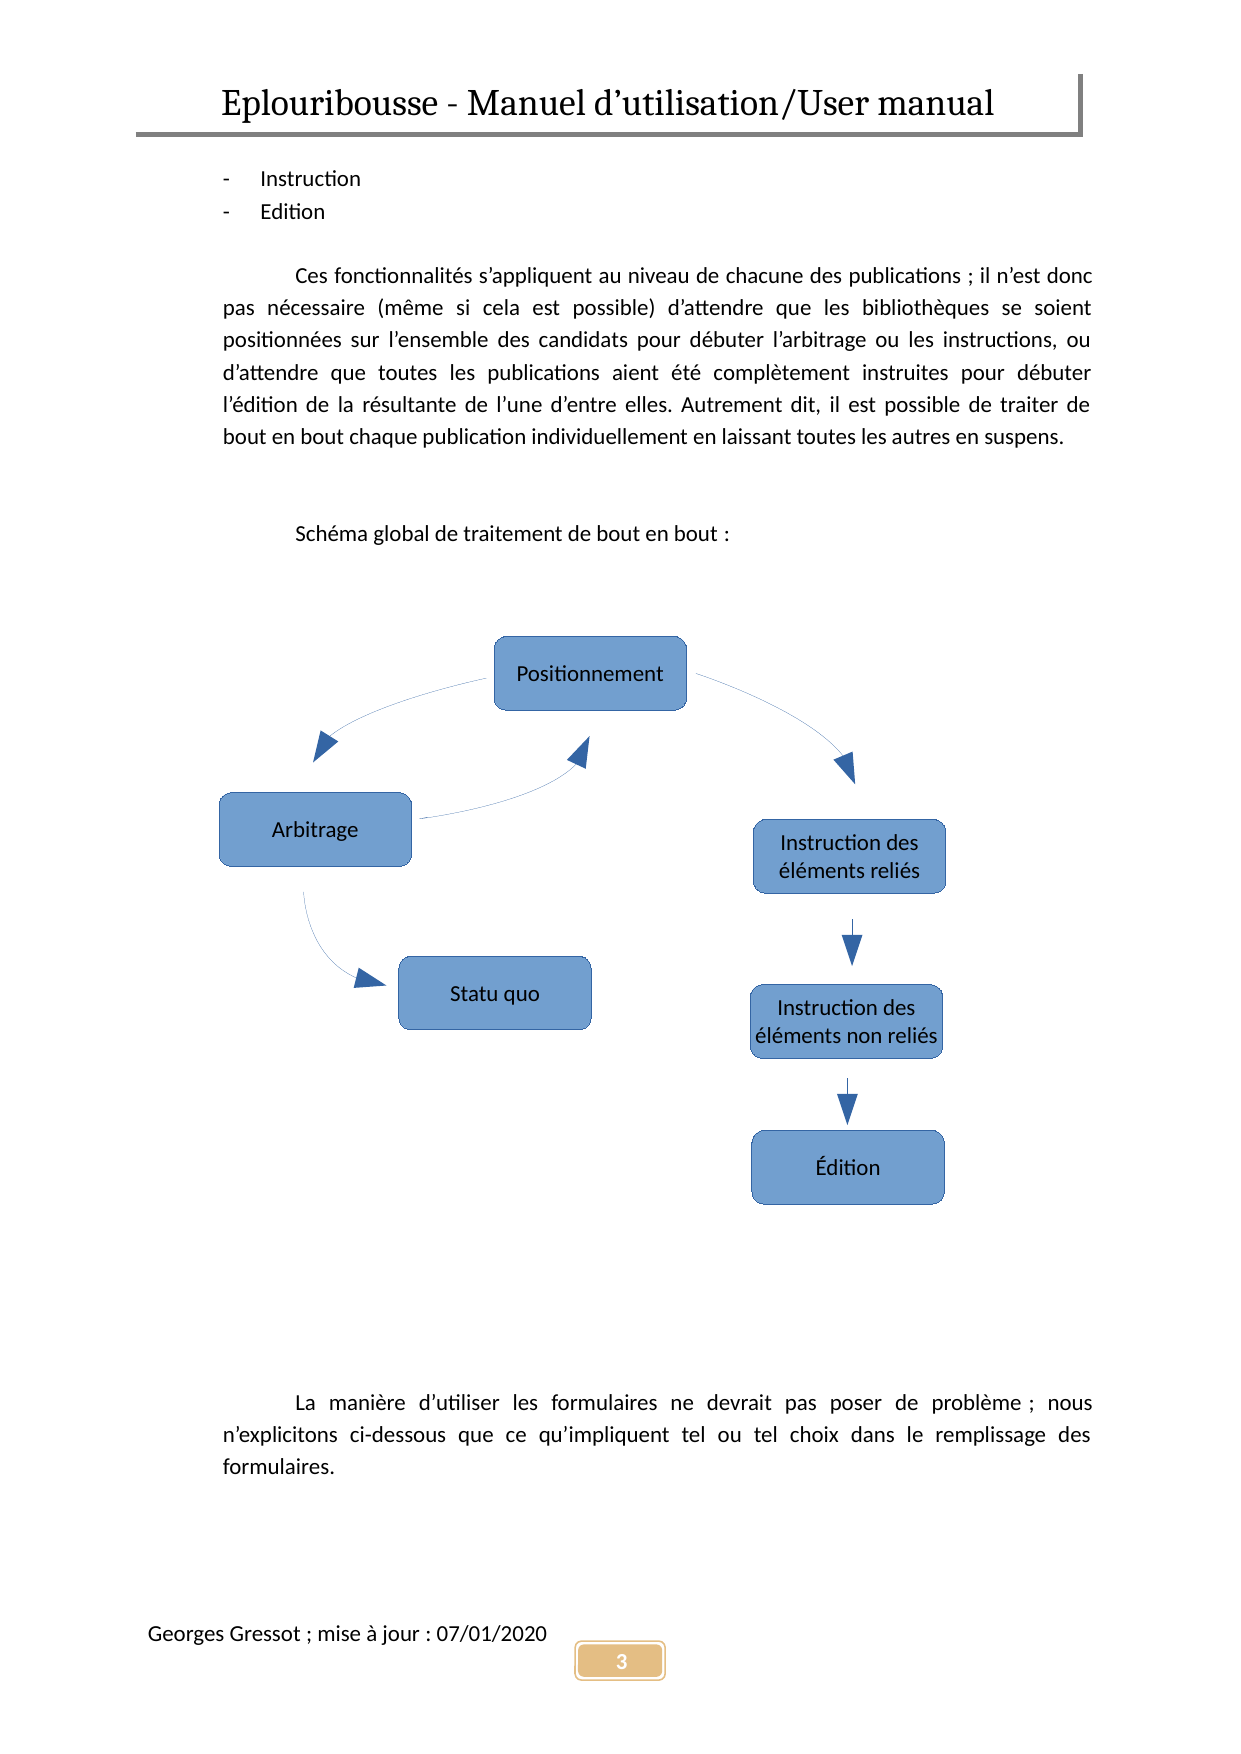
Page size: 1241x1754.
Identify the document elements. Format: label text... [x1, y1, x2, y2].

list Schéma global de traitement de bout en bout : [223, 519, 1093, 547]
list Ces fonctionnalités s’appliquent au niveau de chacune des publications ; il n’est donc pas nécessaire (même si cela est possible) d’attendre que les bibliothèques se soient positionnées sur l’ensemble des candidats pour débuter l’arbitrage ou les instructions, ou d’attendre que toutes les publications aient été complètement instruites pour débuter l’édition de la résultante de l’une d’entre elles. Autrement dit, il est possible de traiter de bout en bout chaque publication individuellement en laissant toutes les autres en suspens. [223, 261, 1093, 450]
list La manière d’utiliser les formulaires ne devrait pas poser de problème ; nous n’explicitons ci-dessous que ce qu’impliquent tel ou tel choix dans le remplissage des formulaires. [223, 1388, 1093, 1480]
list Instruction [223, 164, 1093, 193]
list Edition [223, 197, 1093, 225]
